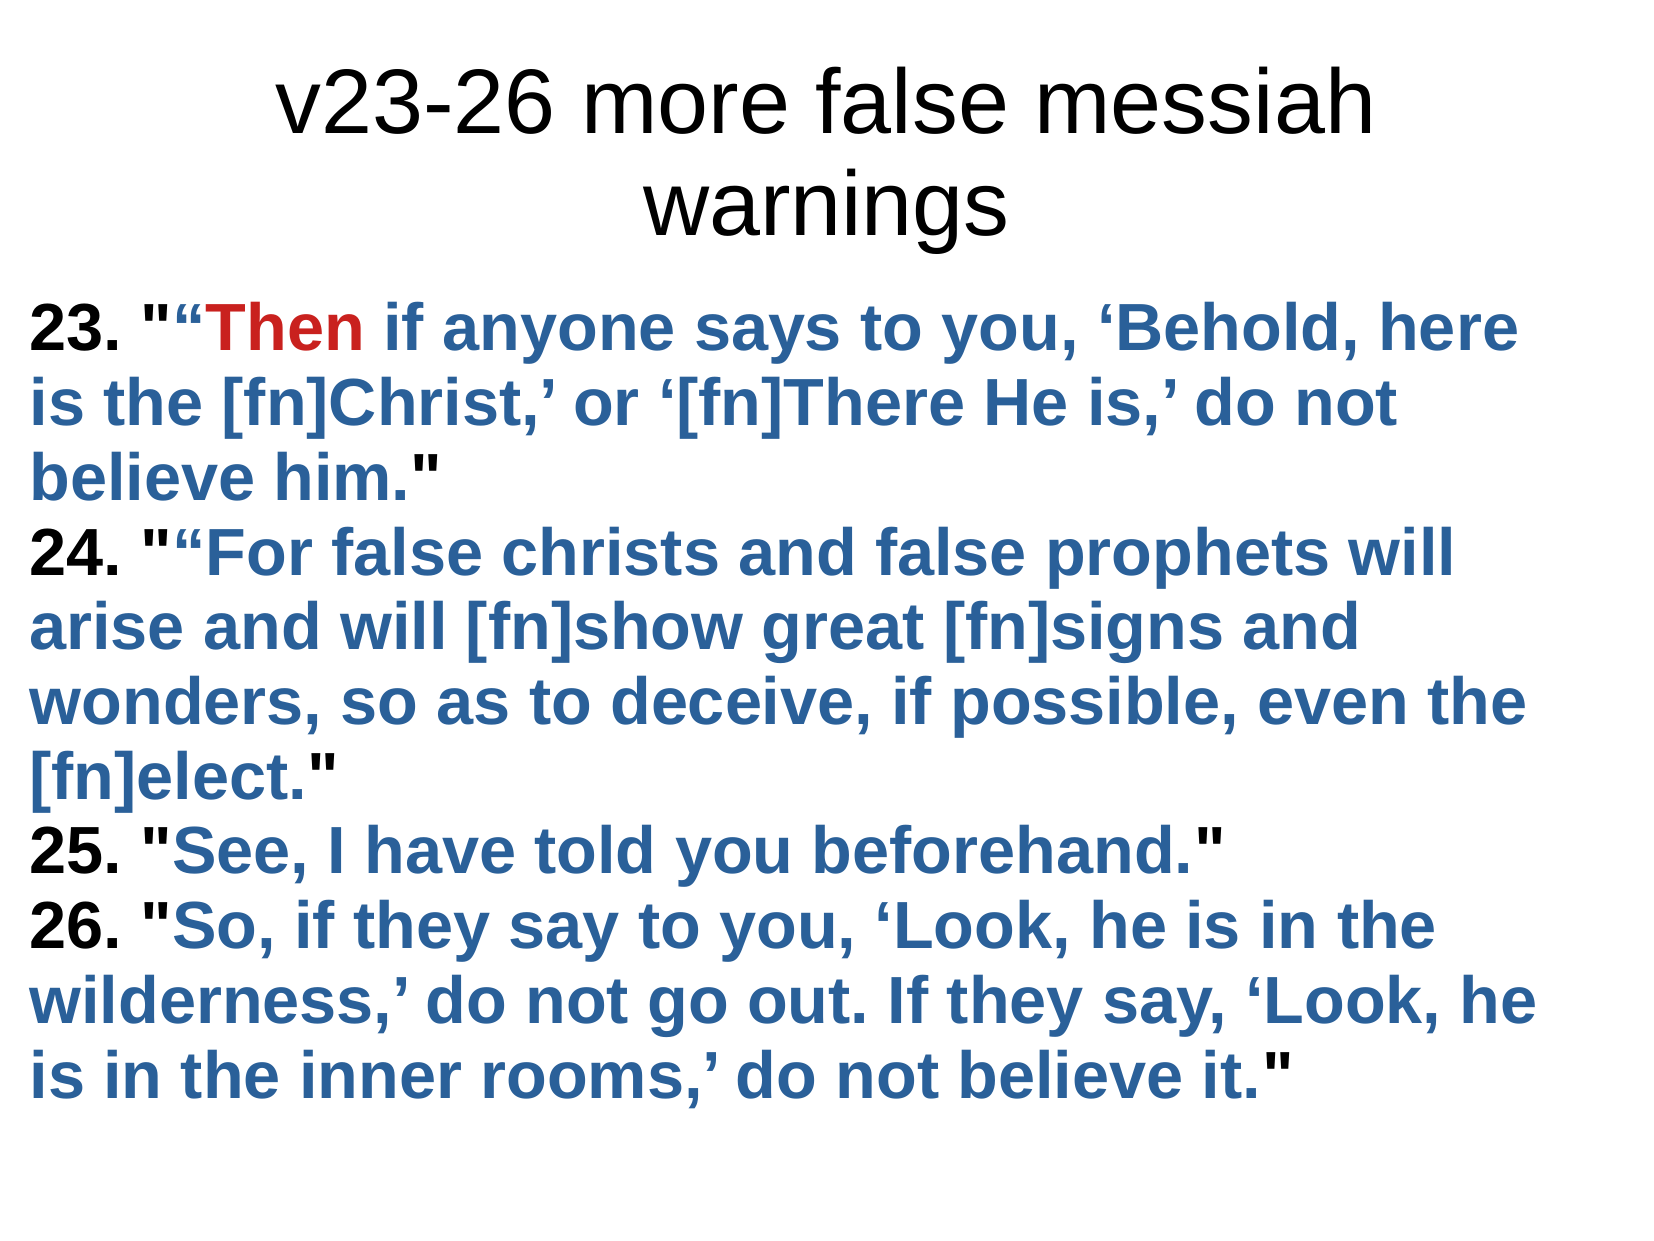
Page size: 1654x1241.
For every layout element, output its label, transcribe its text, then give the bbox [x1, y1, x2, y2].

title v23-26 more false messiah warnings [82, 49, 1571, 257]
list 23. "“Then if anyone says to you, ‘Behold, here is the [fn]Christ,’ or ‘[fn]There He is,’ do not believe him." 24. "“For false christs and false prophets will arise and will [fn]show great [fn]signs and wonders, so as to deceive, if possible, even the [fn]elect." 25. "See, I have told you beforehand." 26. "So, if they say to you, ‘Look, he is in the wilderness,’ do not go out. If they say, ‘Look, he is in the inner rooms,’ do not believe it." [29, 290, 1571, 1193]
